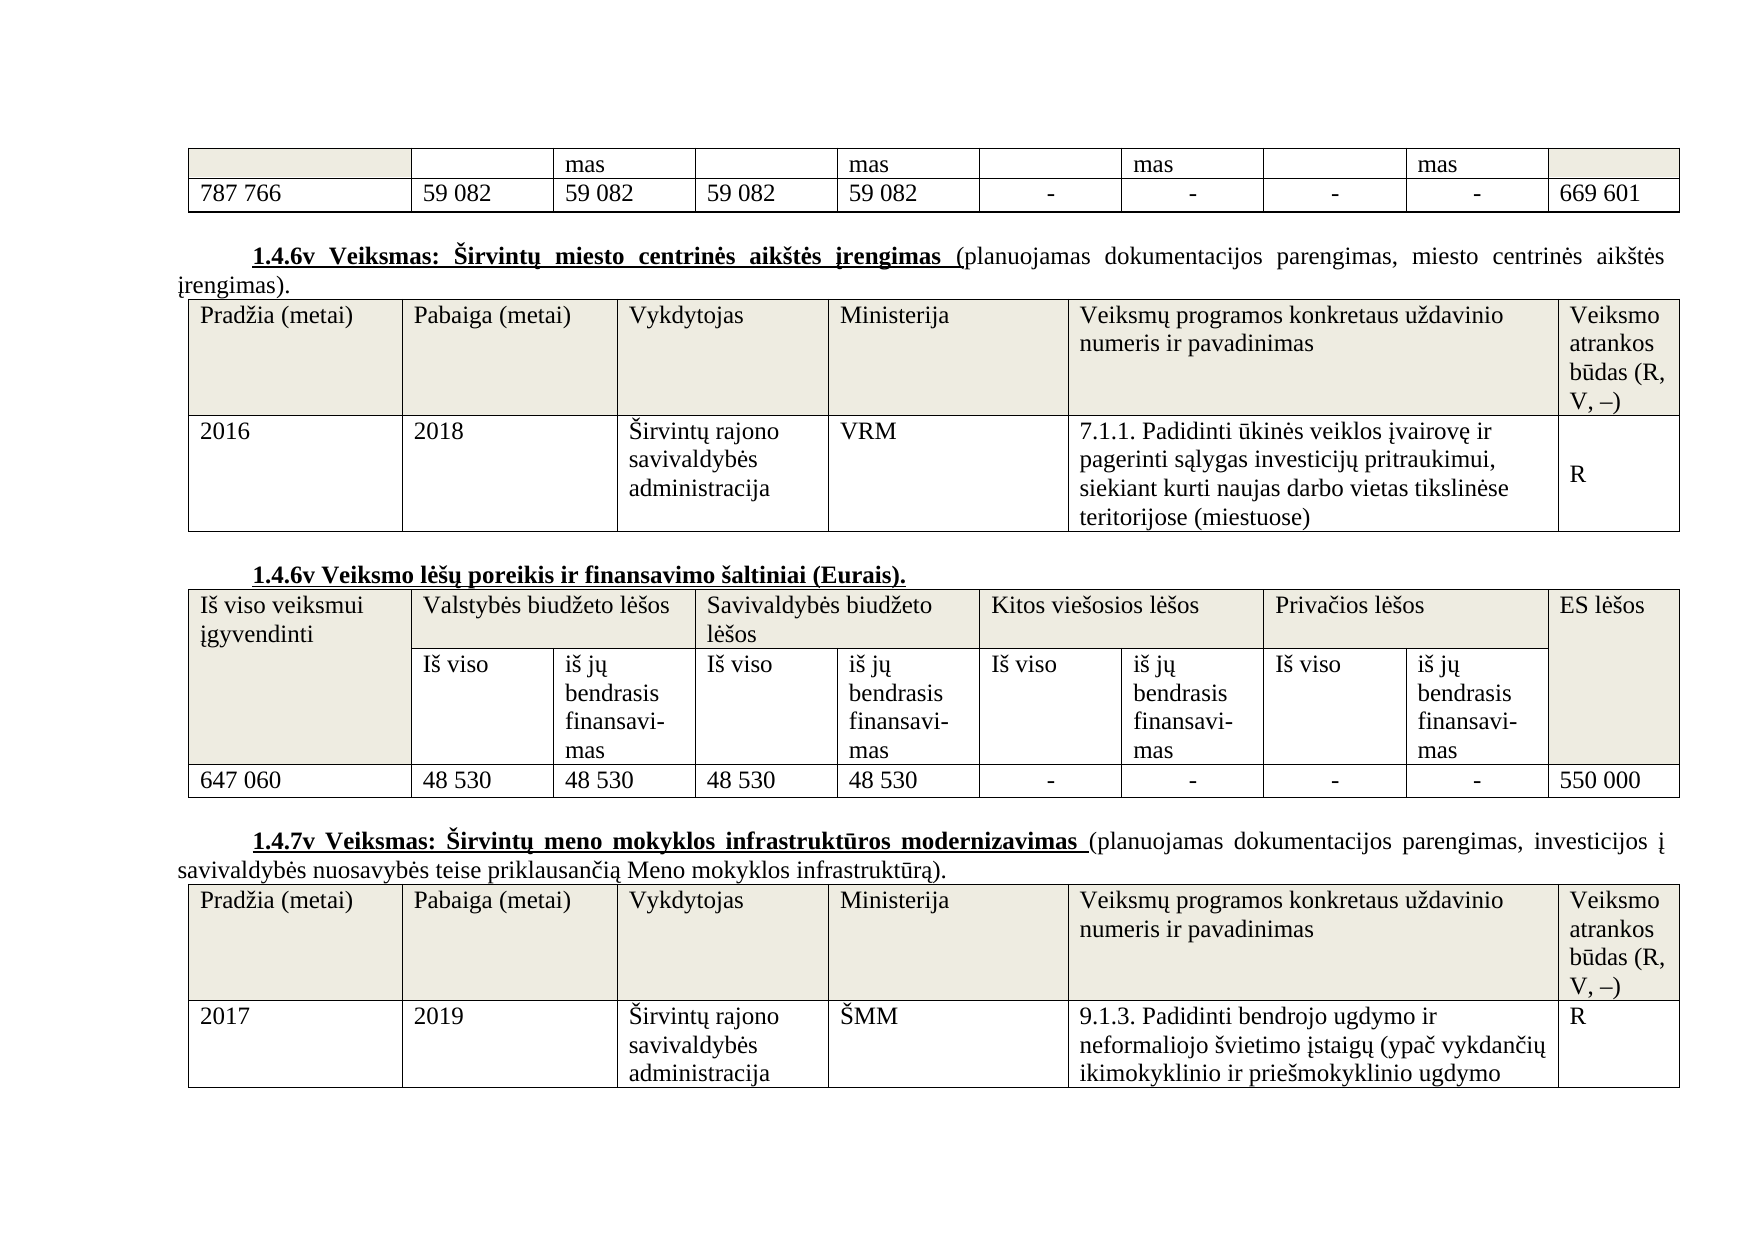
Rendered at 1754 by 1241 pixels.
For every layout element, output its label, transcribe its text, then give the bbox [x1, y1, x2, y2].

table_header Pabaiga (metai) [403, 300, 617, 415]
table_cell 59 082 [838, 179, 979, 211]
table_cell 2019 [403, 1001, 617, 1087]
table_header ES lėšos [1549, 590, 1679, 764]
table_cell - [1407, 765, 1548, 797]
table_cell Iš viso [412, 649, 553, 764]
table_cell Širvintų rajono savivaldybės administracija [618, 416, 828, 531]
table_cell [696, 149, 837, 177]
table_header Ministerija [829, 300, 1068, 415]
table_cell 669 601 [1549, 179, 1679, 211]
table_cell 59 082 [554, 179, 695, 211]
table_header Veiksmo atrankos būdas (R, V, –) [1559, 300, 1679, 415]
table_cell - [1264, 765, 1406, 797]
table_cell 550 000 [1549, 765, 1679, 797]
table_cell mas [1407, 149, 1548, 177]
table_cell 2018 [403, 416, 617, 531]
table_cell 48 530 [412, 765, 553, 797]
table_cell 647 060 [189, 765, 411, 797]
table_header [189, 149, 411, 177]
table_header Kitos viešosios lėšos [980, 590, 1263, 648]
text 1.4.6v Veiksmo lėšų poreikis ir finansavimo šaltiniai (Eurais). [177, 561, 1665, 589]
table_cell 48 530 [696, 765, 837, 797]
table_cell [980, 149, 1121, 177]
table_cell [412, 149, 553, 177]
table_cell 7.1.1. Padidinti ūkinės veiklos įvairovę ir pagerinti sąlygas investicijų pritraukimui, siekiant kurti naujas darbo vietas tikslinėse teritorijose (miestuose) [1069, 416, 1558, 531]
table_cell - [1122, 765, 1263, 797]
table_cell [1264, 149, 1406, 177]
table_cell mas [838, 149, 979, 177]
table_cell Iš viso [980, 649, 1121, 764]
table_header Veiksmų programos konkretaus uždavinio numeris ir pavadinimas [1069, 300, 1558, 415]
table_cell - [980, 179, 1121, 211]
table_cell VRM [829, 416, 1068, 531]
table_header Vykdytojas [618, 300, 828, 415]
table_header Iš viso veiksmui įgyvendinti [189, 590, 411, 764]
table_cell 2016 [189, 416, 402, 531]
table_header Veiksmų programos konkretaus uždavinio numeris ir pavadinimas [1069, 885, 1558, 1000]
table_cell - [980, 765, 1121, 797]
table_cell - [1122, 179, 1263, 211]
table_cell Iš viso [696, 649, 837, 764]
table_cell 9.1.3. Padidinti bendrojo ugdymo ir neformaliojo švietimo įstaigų (ypač vykdančių ikimokyklinio ir priešmokyklinio ugdymo [1069, 1001, 1558, 1087]
table_cell 59 082 [696, 179, 837, 211]
table_cell 2017 [189, 1001, 402, 1087]
table_cell Širvintų rajono savivaldybės administracija [618, 1001, 828, 1087]
table_header [1549, 149, 1679, 177]
table_cell 48 530 [838, 765, 979, 797]
table_cell 48 530 [554, 765, 695, 797]
table_cell ŠMM [829, 1001, 1068, 1087]
table_header Veiksmo atrankos būdas (R, V, –) [1559, 885, 1679, 1000]
table_header Vykdytojas [618, 885, 828, 1000]
table_cell - [1264, 179, 1406, 211]
table_header Pradžia (metai) [189, 885, 402, 1000]
table_cell iš jų bendrasis finansavi- mas [1122, 649, 1263, 764]
text 1.4.7v Veiksmas: Širvintų meno mokyklos infrastruktūros modernizavimas (planuojamas dokumentacijos parengimas, investicijos į savivaldybės nuosavybės teise priklausančią Meno mokyklos infrastruktūrą). [177, 826, 1665, 884]
table_header Privačios lėšos [1264, 590, 1548, 648]
table_header Pradžia (metai) [189, 300, 402, 415]
table_header Pabaiga (metai) [403, 885, 617, 1000]
table_cell iš jų bendrasis finansavi- mas [554, 649, 695, 764]
table_cell 787 766 [189, 179, 411, 211]
table_header Savivaldybės biudžeto lėšos [696, 590, 979, 648]
table_cell iš jų bendrasis finansavi- mas [1407, 649, 1548, 764]
table_cell mas [1122, 149, 1263, 177]
table_cell Iš viso [1264, 649, 1406, 764]
table_header Ministerija [829, 885, 1068, 1000]
table_cell R [1559, 1001, 1679, 1087]
table_cell iš jų bendrasis finansavi- mas [838, 649, 979, 764]
table_cell 59 082 [412, 179, 553, 211]
table_cell mas [554, 149, 695, 177]
text 1.4.6v Veiksmas: Širvintų miesto centrinės aikštės įrengimas (planuojamas dokumentacijos parengimas, miesto centrinės aikštės įrengimas). [177, 241, 1665, 299]
table_cell - [1407, 179, 1548, 211]
table_cell R [1559, 416, 1679, 531]
table_header Valstybės biudžeto lėšos [412, 590, 695, 648]
